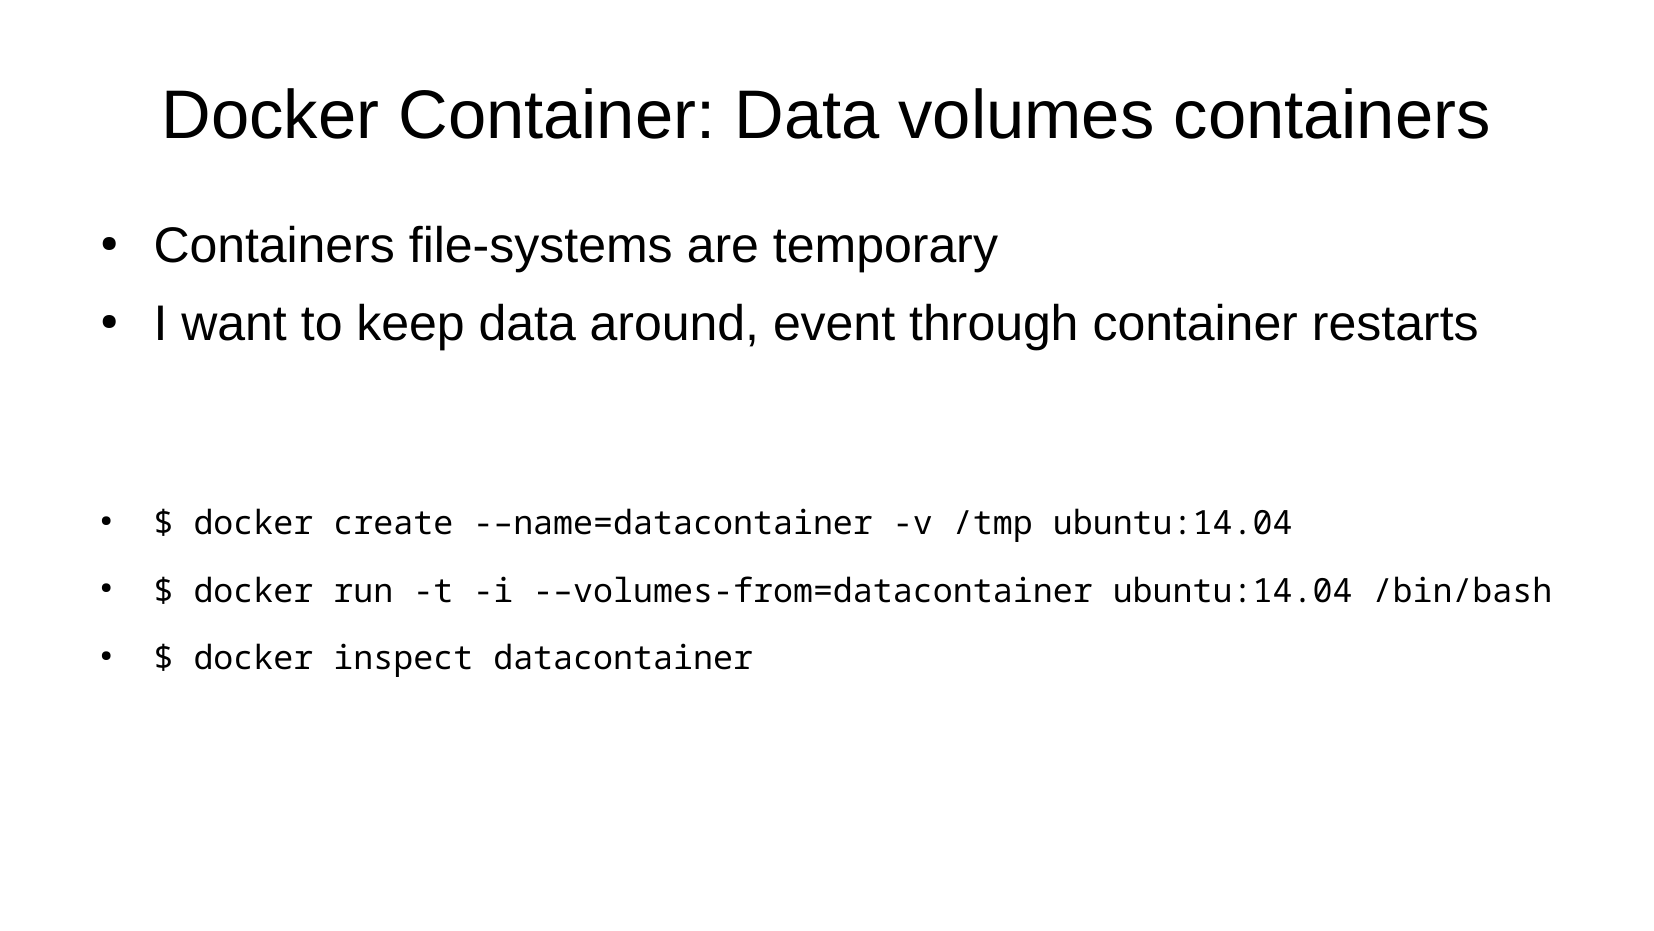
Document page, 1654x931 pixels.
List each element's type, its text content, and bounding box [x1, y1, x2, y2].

list Containers file-systems are temporary I want to keep data around, event through container restarts [82, 217, 1571, 475]
title Docker Container: Data volumes containers [82, 37, 1571, 193]
list $ docker create -–name=datacontainer -v /tmp ubuntu:14.04 $ docker run -t -i -–volumes-from=datacontainer ubuntu:14.04 /bin/bash $ docker inspect datacontainer [82, 499, 1571, 757]
